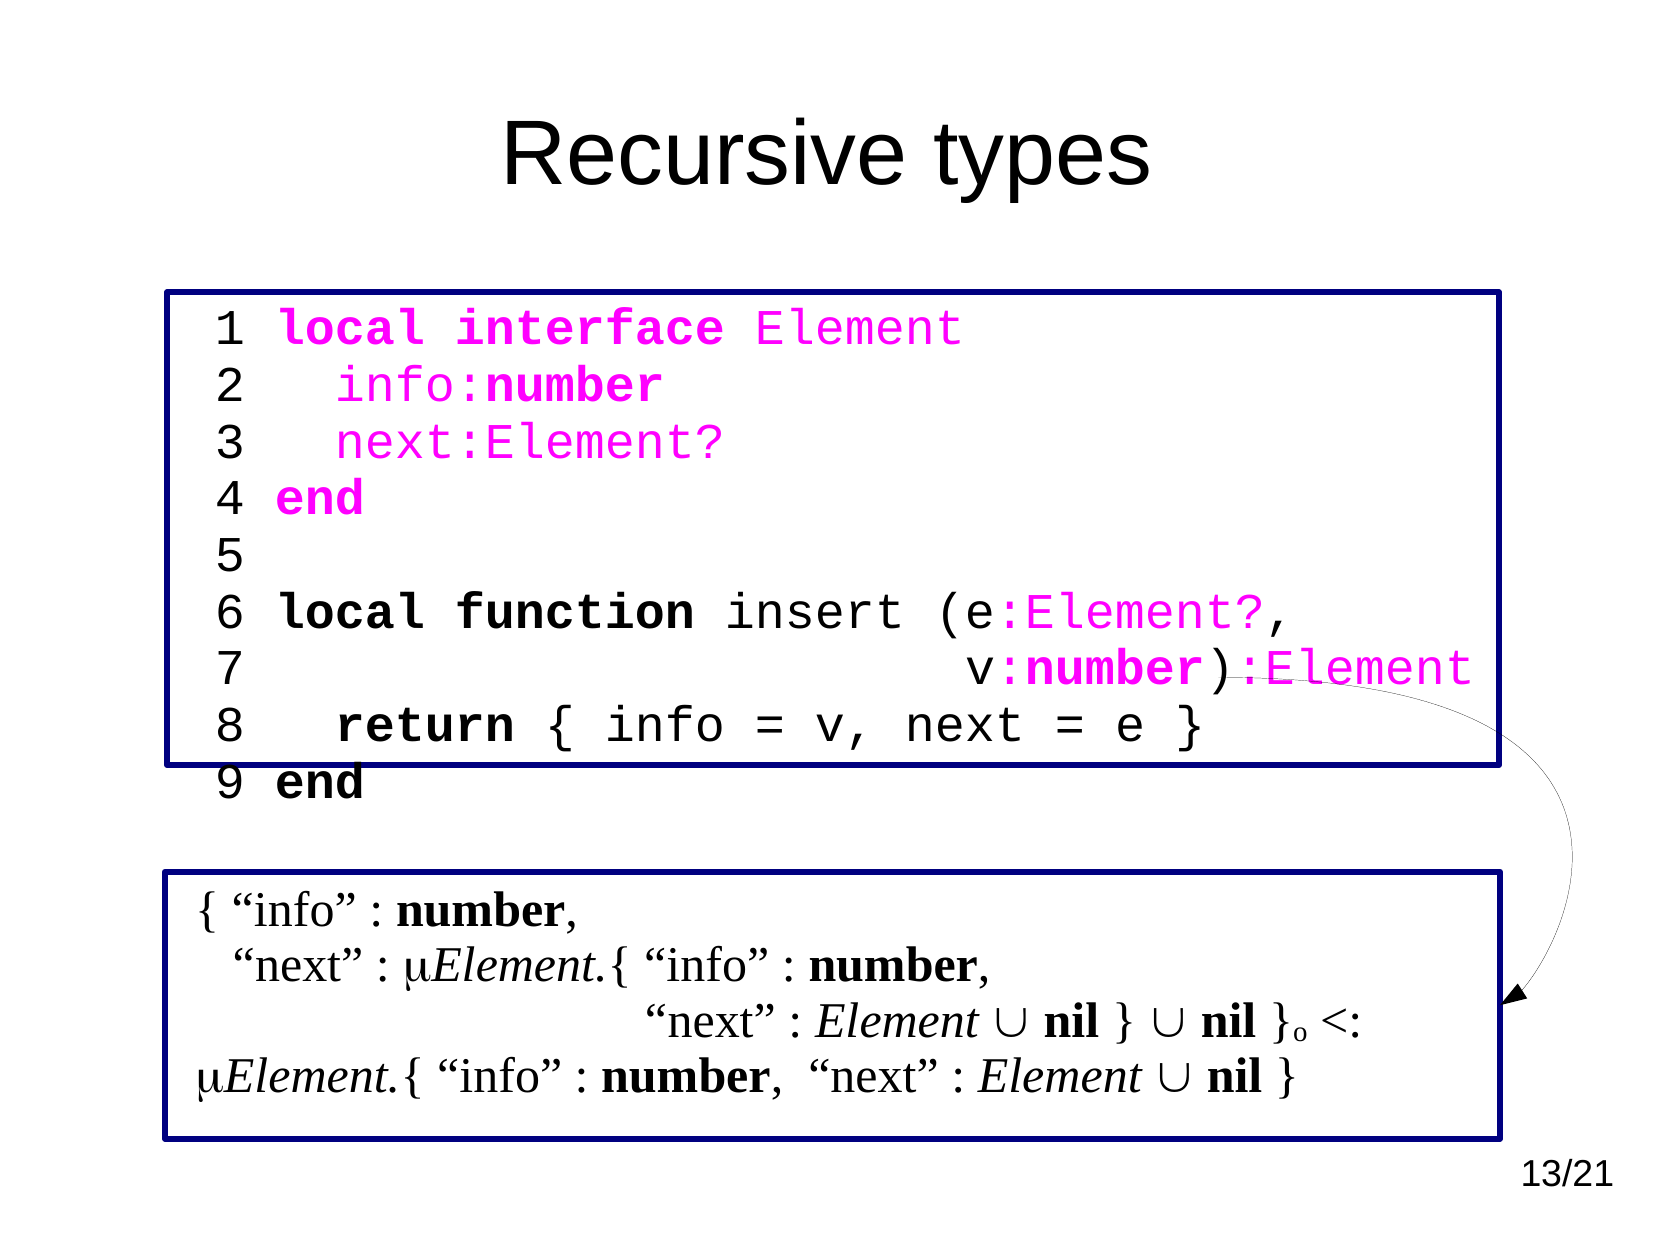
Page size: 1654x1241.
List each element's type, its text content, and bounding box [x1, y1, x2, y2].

text_box 1 local interface Element 2 info:number 3 next:Element? 4 end 5 6 local function insert (e:Element?, 7 v:number):Element 8 return { info = v, next = e } 9 end [167, 292, 1500, 766]
text_box { “info” : number, “next” : μElement.{ “info” : number, “next” : Element ∪ nil } ∪ nil }o <: μElement.{ “info” : number, “next” : Element ∪ nil } [165, 871, 1501, 1139]
text_box 13/21 [1495, 1145, 1630, 1216]
title Recursive types [82, 49, 1571, 257]
